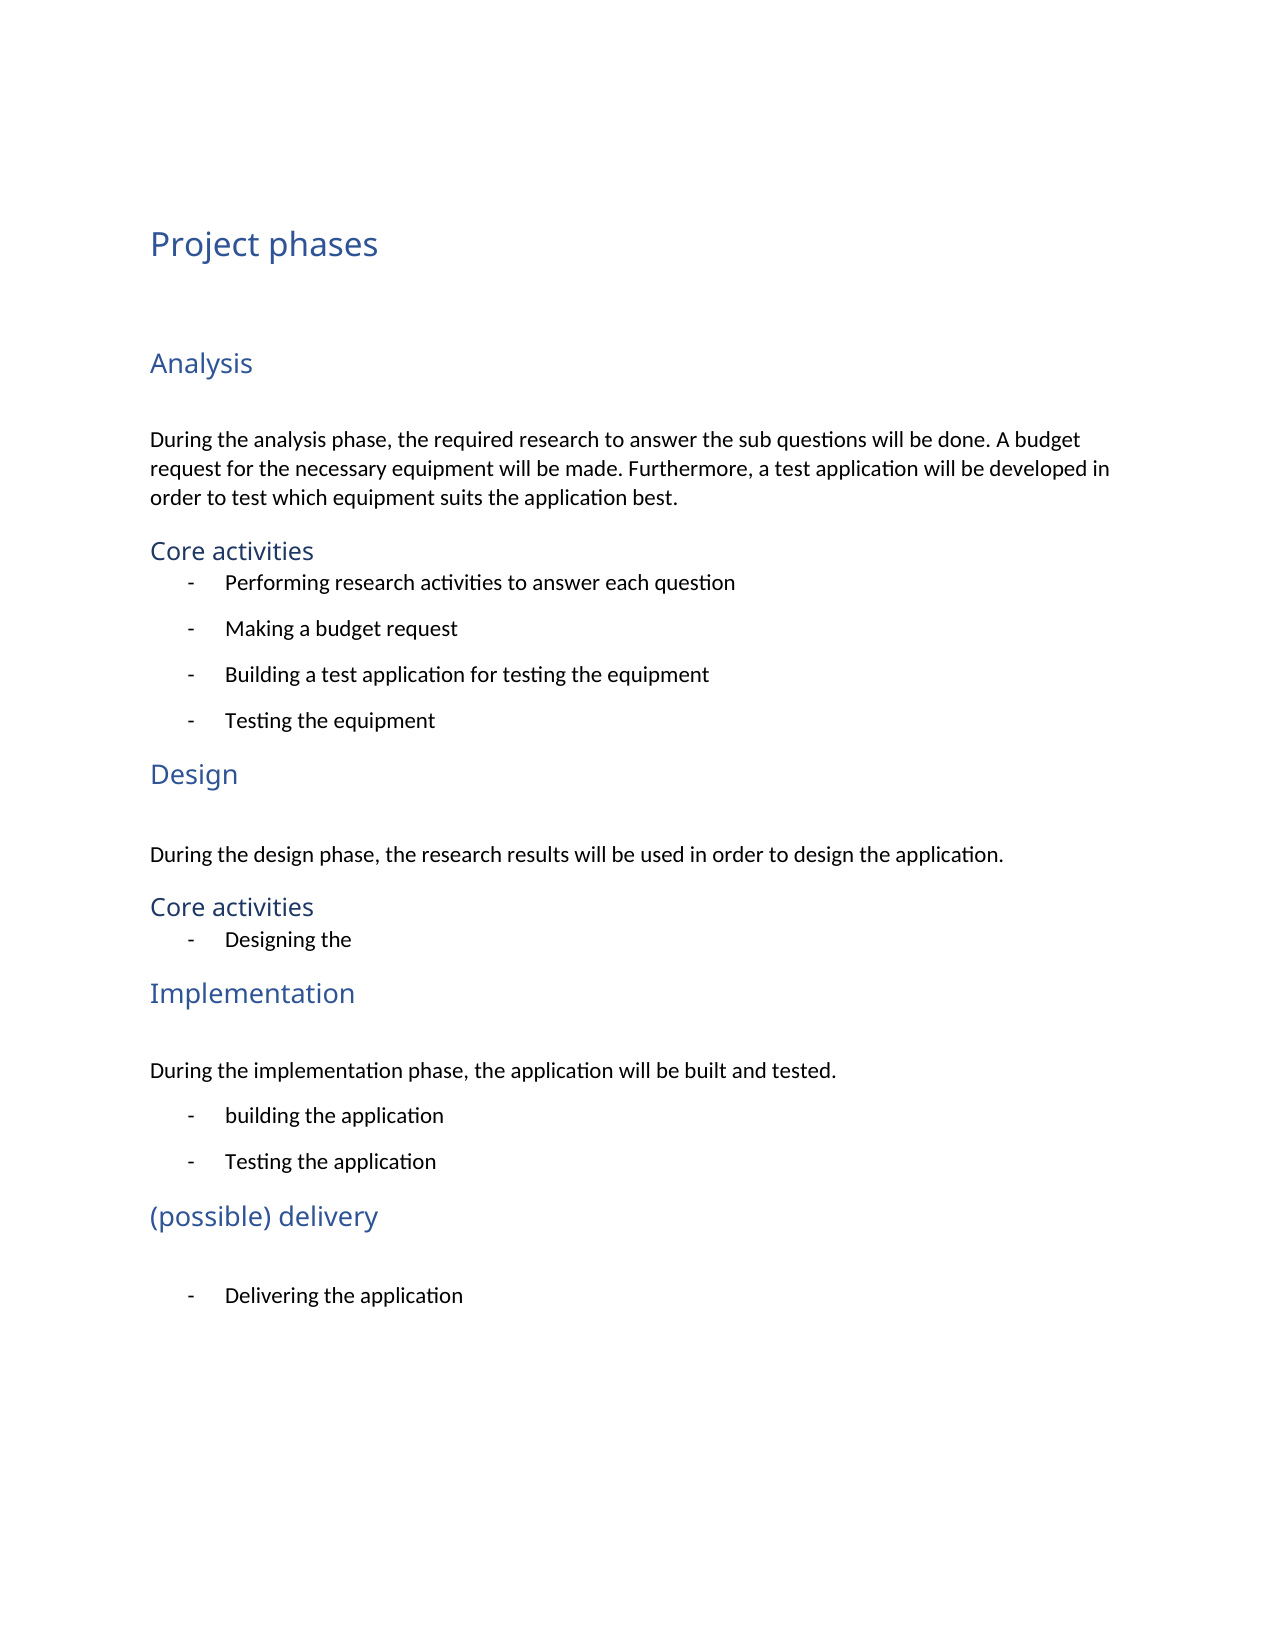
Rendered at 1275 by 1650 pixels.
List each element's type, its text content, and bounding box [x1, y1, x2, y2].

text Project phases [150, 221, 1125, 266]
text During the implementation phase, the application will be built and tested. [150, 1056, 1125, 1084]
list Designing the [187, 925, 1125, 953]
text (possible) delivery [150, 1197, 1125, 1234]
list building the application [187, 1101, 1125, 1129]
list Performing research activities to answer each question [187, 568, 1125, 597]
text Design [150, 756, 1125, 792]
list Making a budget request [187, 614, 1125, 642]
text During the design phase, the research results will be used in order to design the application. [150, 840, 1125, 868]
list Delivering the application [187, 1281, 1125, 1309]
text Core activities [150, 889, 1125, 924]
text Core activities [150, 533, 1125, 567]
text Implementation [150, 975, 1125, 1012]
text Analysis [150, 344, 1125, 381]
text During the analysis phase, the required research to answer the sub questions will be done. A budget request for the necessary equipment will be made. Furthermore, a test application will be developed in order to test which equipment suits the application best. [150, 425, 1125, 511]
list Building a test application for testing the equipment [187, 660, 1125, 688]
list Testing the application [187, 1147, 1125, 1175]
list Testing the equipment [187, 706, 1125, 734]
